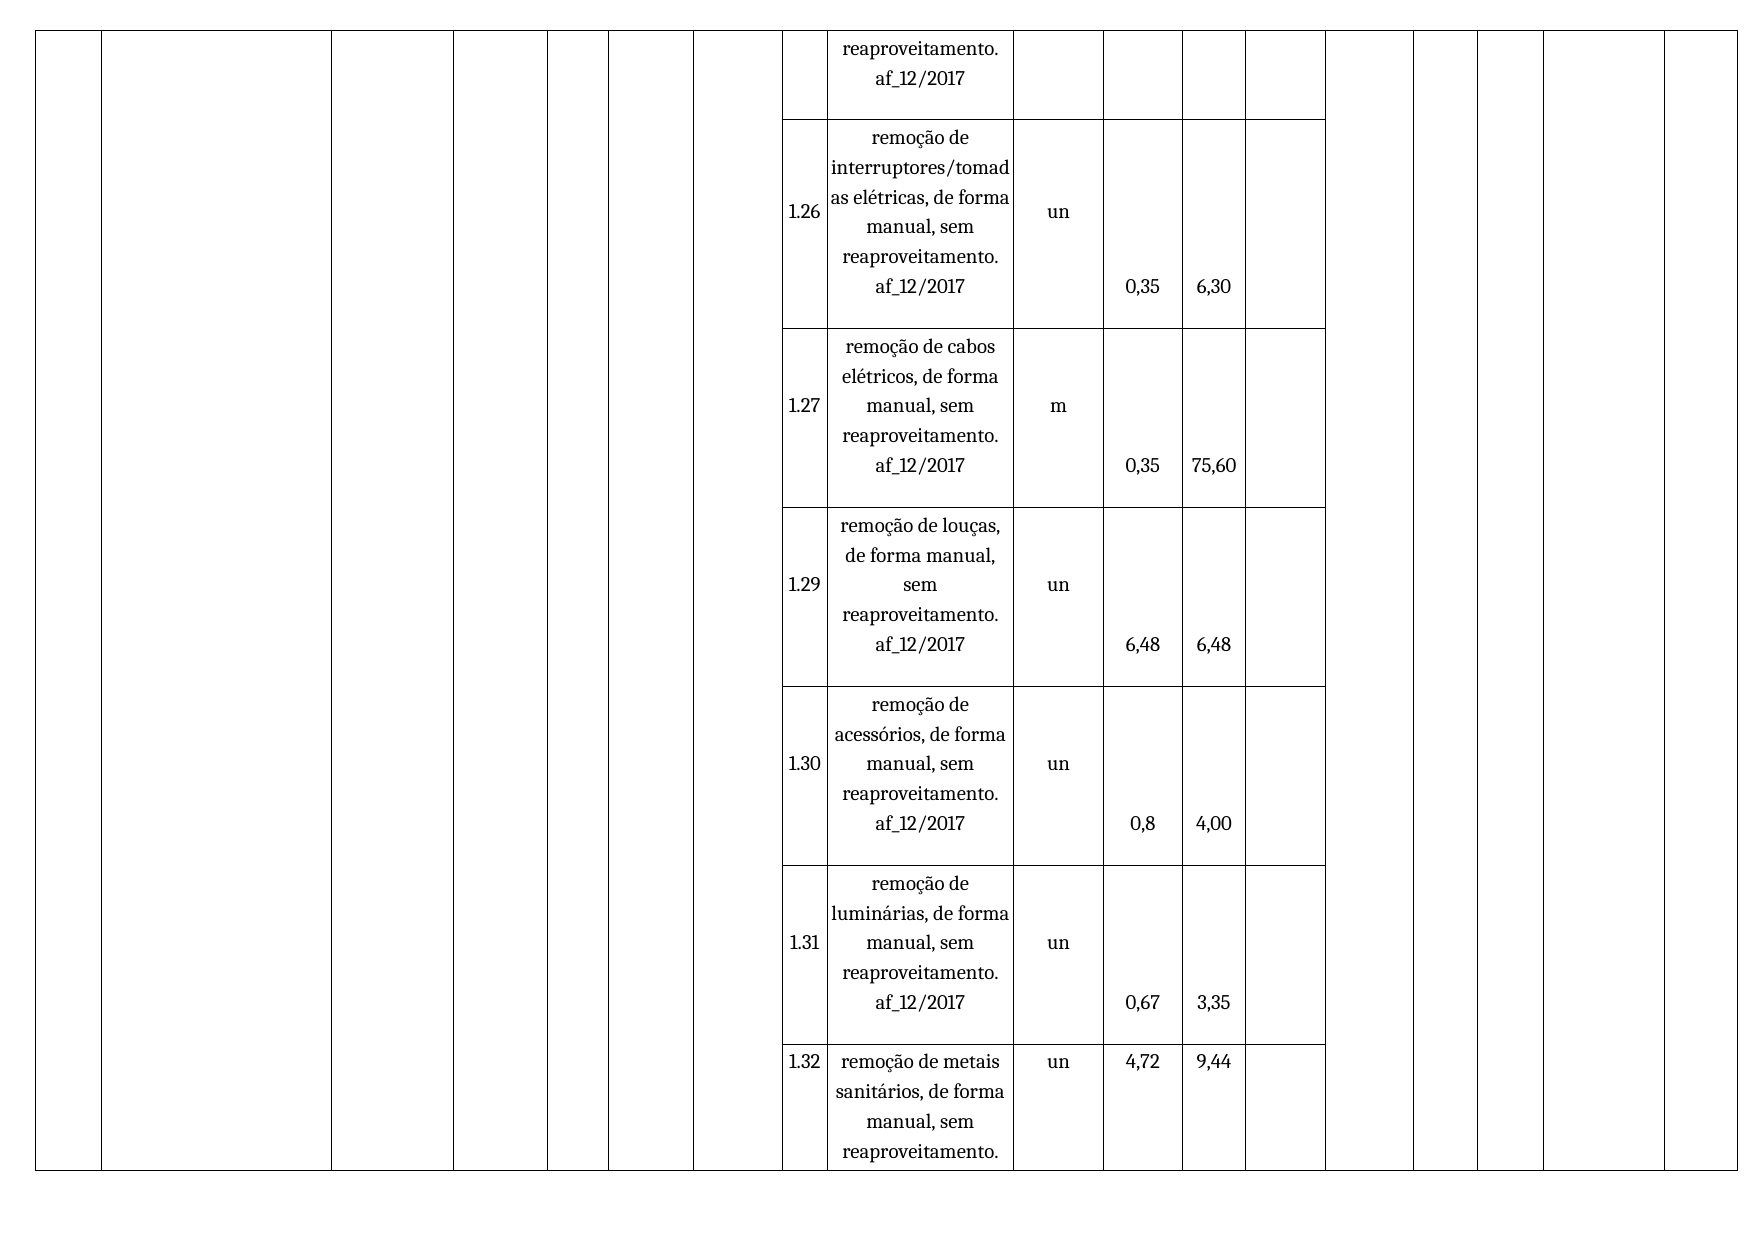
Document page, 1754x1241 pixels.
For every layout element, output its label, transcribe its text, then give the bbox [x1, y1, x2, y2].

table_cell [332, 31, 453, 1169]
table_cell un [1014, 1045, 1103, 1169]
table_cell [1246, 508, 1325, 686]
table_cell [1246, 687, 1325, 864]
table_cell [102, 31, 331, 1169]
table_cell 0,35 [1104, 329, 1182, 507]
table_cell [1014, 31, 1103, 119]
table_cell [1183, 31, 1245, 119]
table_cell [454, 31, 547, 1169]
table_cell reaproveitamento. af_12/2017 [828, 31, 1013, 119]
table_cell [694, 31, 782, 1169]
table_cell 3,35 [1183, 866, 1245, 1043]
table_cell [1246, 120, 1325, 328]
table_cell 1.29 [783, 508, 827, 686]
table_cell [609, 31, 693, 1169]
table_cell [36, 31, 101, 1169]
table_cell 1.30 [783, 687, 827, 864]
table_cell 4,72 [1104, 1045, 1182, 1169]
table_cell [1246, 866, 1325, 1043]
table_cell un [1014, 687, 1103, 864]
table_cell [1544, 31, 1664, 1169]
table_cell remoção de metais sanitários, de forma manual, sem reaproveitamento. [828, 1045, 1013, 1169]
table_cell m [1014, 329, 1103, 507]
table_cell remoção de acessórios, de forma manual, sem reaproveitamento. af_12/2017 [828, 687, 1013, 864]
table_cell 1.31 [783, 866, 827, 1043]
table_cell 1.27 [783, 329, 827, 507]
table_cell [783, 31, 827, 119]
table_cell [548, 31, 608, 1169]
table_cell 1.32 [783, 1045, 827, 1169]
table_cell 0,8 [1104, 687, 1182, 864]
table_cell [1104, 31, 1182, 119]
table_cell remoção de cabos elétricos, de forma manual, sem reaproveitamento. af_12/2017 [828, 329, 1013, 507]
table_cell 0,35 [1104, 120, 1182, 328]
table_cell 1.26 [783, 120, 827, 328]
table_cell 6,48 [1183, 508, 1245, 686]
table_cell 75,60 [1183, 329, 1245, 507]
table_cell 6,30 [1183, 120, 1245, 328]
table_cell [1478, 31, 1543, 1169]
table_cell 0,67 [1104, 866, 1182, 1043]
table_cell un [1014, 120, 1103, 328]
table_cell [1246, 329, 1325, 507]
table_cell [1326, 31, 1413, 1169]
table_cell 6,48 [1104, 508, 1182, 686]
table_cell un [1014, 508, 1103, 686]
table_cell 9,44 [1183, 1045, 1245, 1169]
table_cell [1246, 31, 1325, 119]
table_cell [1665, 31, 1737, 1169]
table_cell [1246, 1045, 1325, 1169]
table_cell remoção de luminárias, de forma manual, sem reaproveitamento. af_12/2017 [828, 866, 1013, 1043]
table_cell 4,00 [1183, 687, 1245, 864]
table_cell remoção de interruptores/tomadas elétricas, de forma manual, sem reaproveitamento. af_12/2017 [828, 120, 1013, 328]
table_cell [1414, 31, 1477, 1169]
table_cell un [1014, 866, 1103, 1043]
table_cell remoção de louças, de forma manual, sem reaproveitamento. af_12/2017 [828, 508, 1013, 686]
